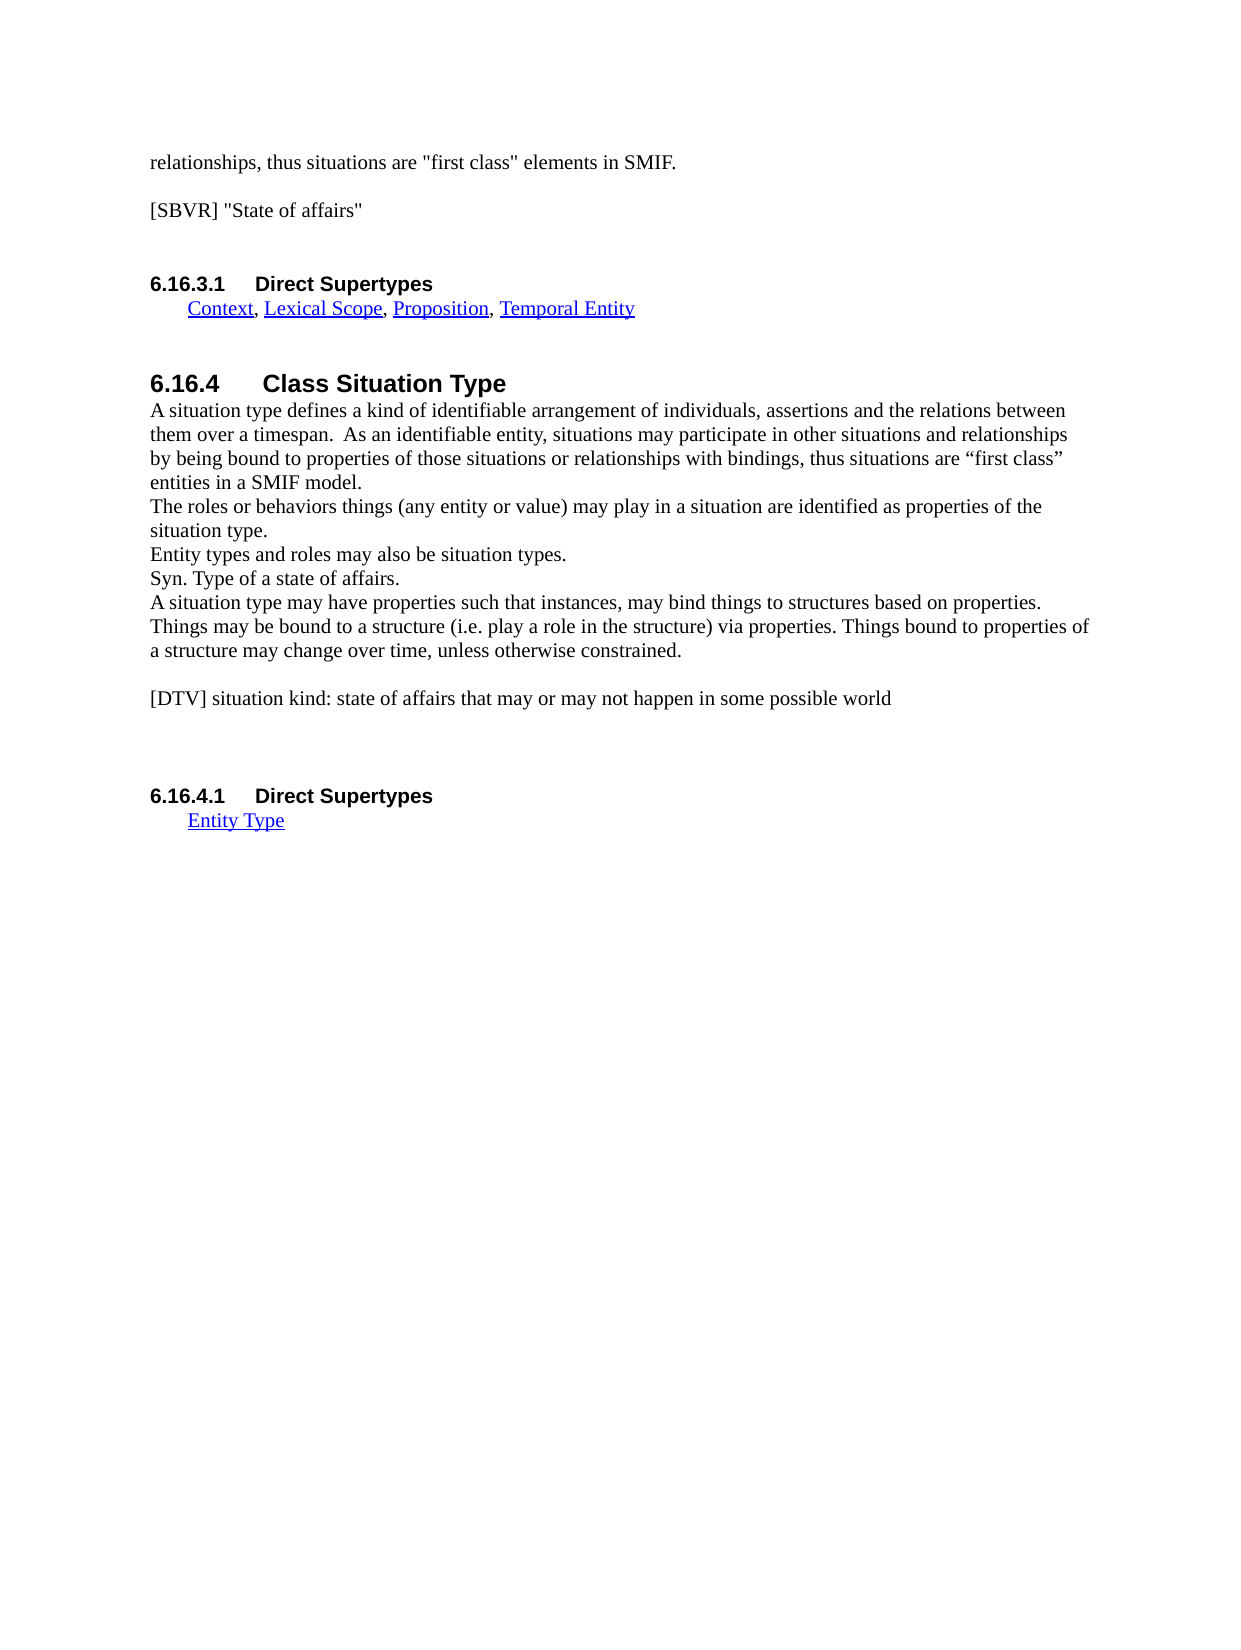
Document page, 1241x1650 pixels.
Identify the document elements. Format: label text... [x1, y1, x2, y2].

subtitle Direct Supertypes [150, 784, 1090, 808]
text Entity Type [187, 808, 1090, 832]
subtitle Class Situation Type [150, 369, 1090, 398]
subtitle Direct Supertypes [150, 272, 1090, 296]
text relationships, thus situations are "first class" elements in SMIF. [SBVR] "State of affairs" [150, 150, 1090, 246]
text A situation type defines a kind of identifiable arrangement of individuals, assertions and the relations between them over a timespan. As an identifiable entity, situations may participate in other situations and relationships by being bound to properties of those situations or relationships with bindings, thus situations are “first class” entities in a SMIF model. The roles or behaviors things (any entity or value) may play in a situation are identified as properties of the situation type. Entity types and roles may also be situation types. Syn. Type of a state of affairs. A situation type may have properties such that instances, may bind things to structures based on properties. Things may be bound to a structure (i.e. play a role in the structure) via properties. Things bound to properties of a structure may change over time, unless otherwise constrained. [DTV] situation kind: state of affairs that may or may not happen in some possible world [150, 398, 1090, 758]
text Context, Lexical Scope, Proposition, Temporal Entity [187, 296, 1090, 320]
